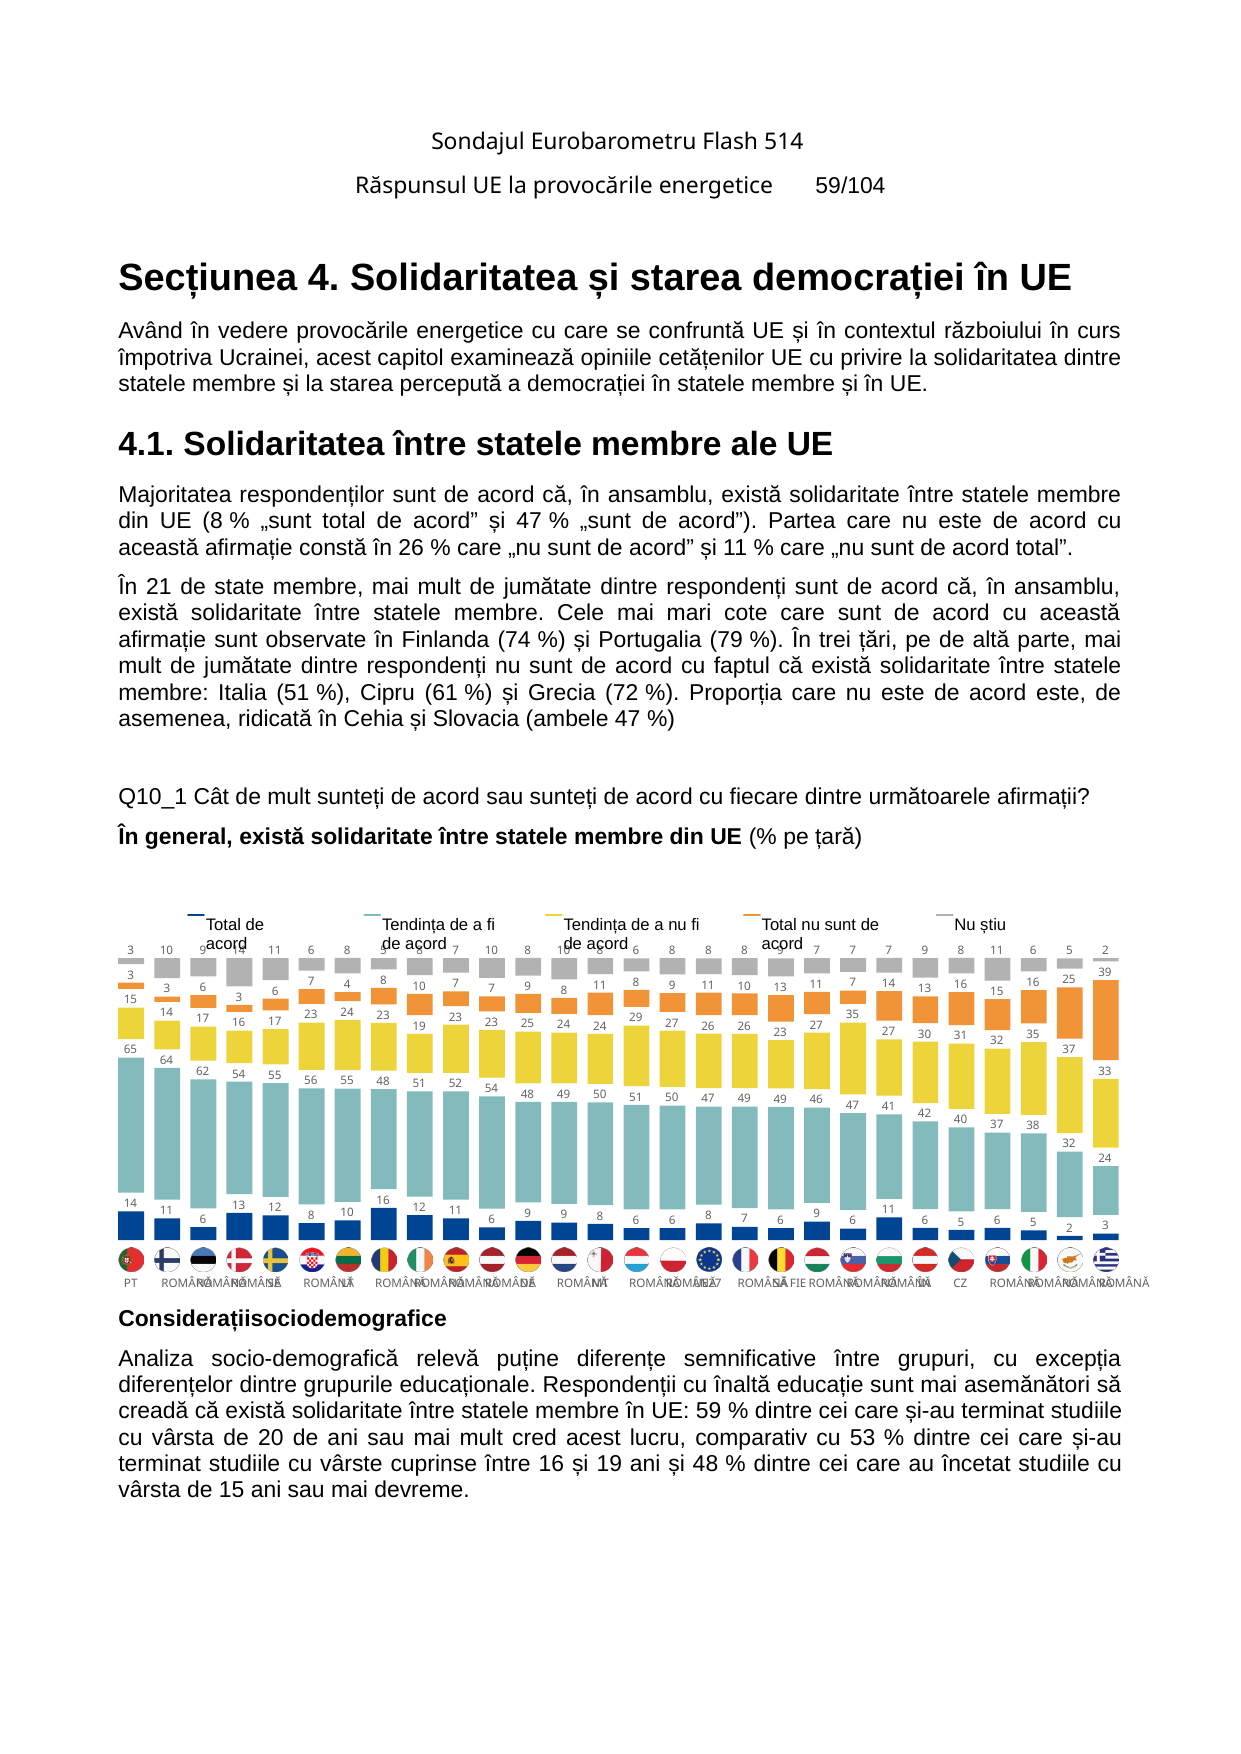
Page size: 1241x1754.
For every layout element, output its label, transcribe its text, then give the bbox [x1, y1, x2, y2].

picture [840, 1247, 866, 1272]
text Considerațiisociodemografice [118, 901, 1122, 1332]
text În 21 de state membre, mai mult de jumătate dintre respondenți sunt de acord că, în ansamblu, există solidaritate între statele membre. Cele mai mari cote care sunt de acord cu această afirmație sunt observate în Finlanda (74 %) și Portugalia (79 %). În trei țări, pe de altă parte, mai mult de jumătate dintre respondenți nu sunt de acord cu faptul că există solidaritate între statele membre: Italia (51 %), Cipru (61 %) și Grecia (72 %). Proporția care nu este de acord este, de asemenea, ridicată în Cehia și Slovacia (ambele 47 %) [118, 573, 1122, 731]
text În general, există solidaritate între statele membre din UE (% pe țară) [118, 823, 1122, 849]
picture [479, 1247, 505, 1272]
text Q10_1 Cât de mult sunteți de acord sau sunteți de acord cu fiecare dintre următoarele afirmații? [118, 783, 1122, 810]
picture [263, 1247, 288, 1272]
picture [985, 1247, 1010, 1272]
picture [443, 1247, 469, 1272]
picture [876, 1247, 902, 1272]
picture [154, 1247, 180, 1272]
picture [515, 1247, 541, 1272]
text Având în vedere provocările energetice cu care se confruntă UE și în contextul războiului în curs împotriva Ucrainei, acest capitol examinează opiniile cetățenilor UE cu privire la solidaritatea dintre statele membre și la starea percepută a democrației în statele membre și în UE. [118, 317, 1122, 396]
picture [732, 1247, 758, 1272]
picture [1093, 1247, 1119, 1272]
picture [371, 1247, 397, 1272]
picture [299, 1247, 325, 1272]
picture [912, 1247, 938, 1272]
picture [804, 1247, 830, 1272]
subtitle 4.1. Solidaritatea între statele membre ale UE [118, 423, 1122, 462]
picture [624, 1247, 649, 1272]
picture [118, 1247, 144, 1272]
picture [1057, 1247, 1083, 1272]
picture [1021, 1247, 1047, 1272]
picture [407, 1247, 433, 1272]
picture [587, 1247, 613, 1272]
text Majoritatea respondenților sunt de acord că, în ansamblu, există solidaritate între statele membre din UE (8 % „sunt total de acord” și 47 % „sunt de acord”). Partea care nu este de acord cu această afirmație constă în 26 % care „nu sunt de acord” și 11 % care „nu sunt de acord total”. [118, 481, 1122, 560]
text Analiza socio-demografică relevă puține diferențe semnificative între grupuri, cu excepția diferențelor dintre grupurile educaționale. Respondenții cu înaltă educație sunt mai asemănători să creadă că există solidaritate între statele membre în UE: 59 % dintre cei care și-au terminat studiile cu vârsta de 20 de ani sau mai mult cred acest lucru, comparativ cu 53 % dintre cei care și-au terminat studiile cu vârste cuprinse între 16 și 19 ani și 48 % dintre cei care au încetat studiile cu vârsta de 15 ani sau mai devreme. [118, 1345, 1122, 1503]
picture [335, 1247, 361, 1272]
picture [768, 1247, 794, 1272]
subtitle Secțiunea 4. Solidaritatea și starea democrației în UE [118, 254, 1122, 298]
picture [660, 1247, 686, 1272]
picture [190, 1247, 216, 1272]
picture [551, 1247, 577, 1272]
picture [226, 1247, 252, 1272]
picture [696, 1247, 722, 1272]
picture [948, 1247, 974, 1272]
